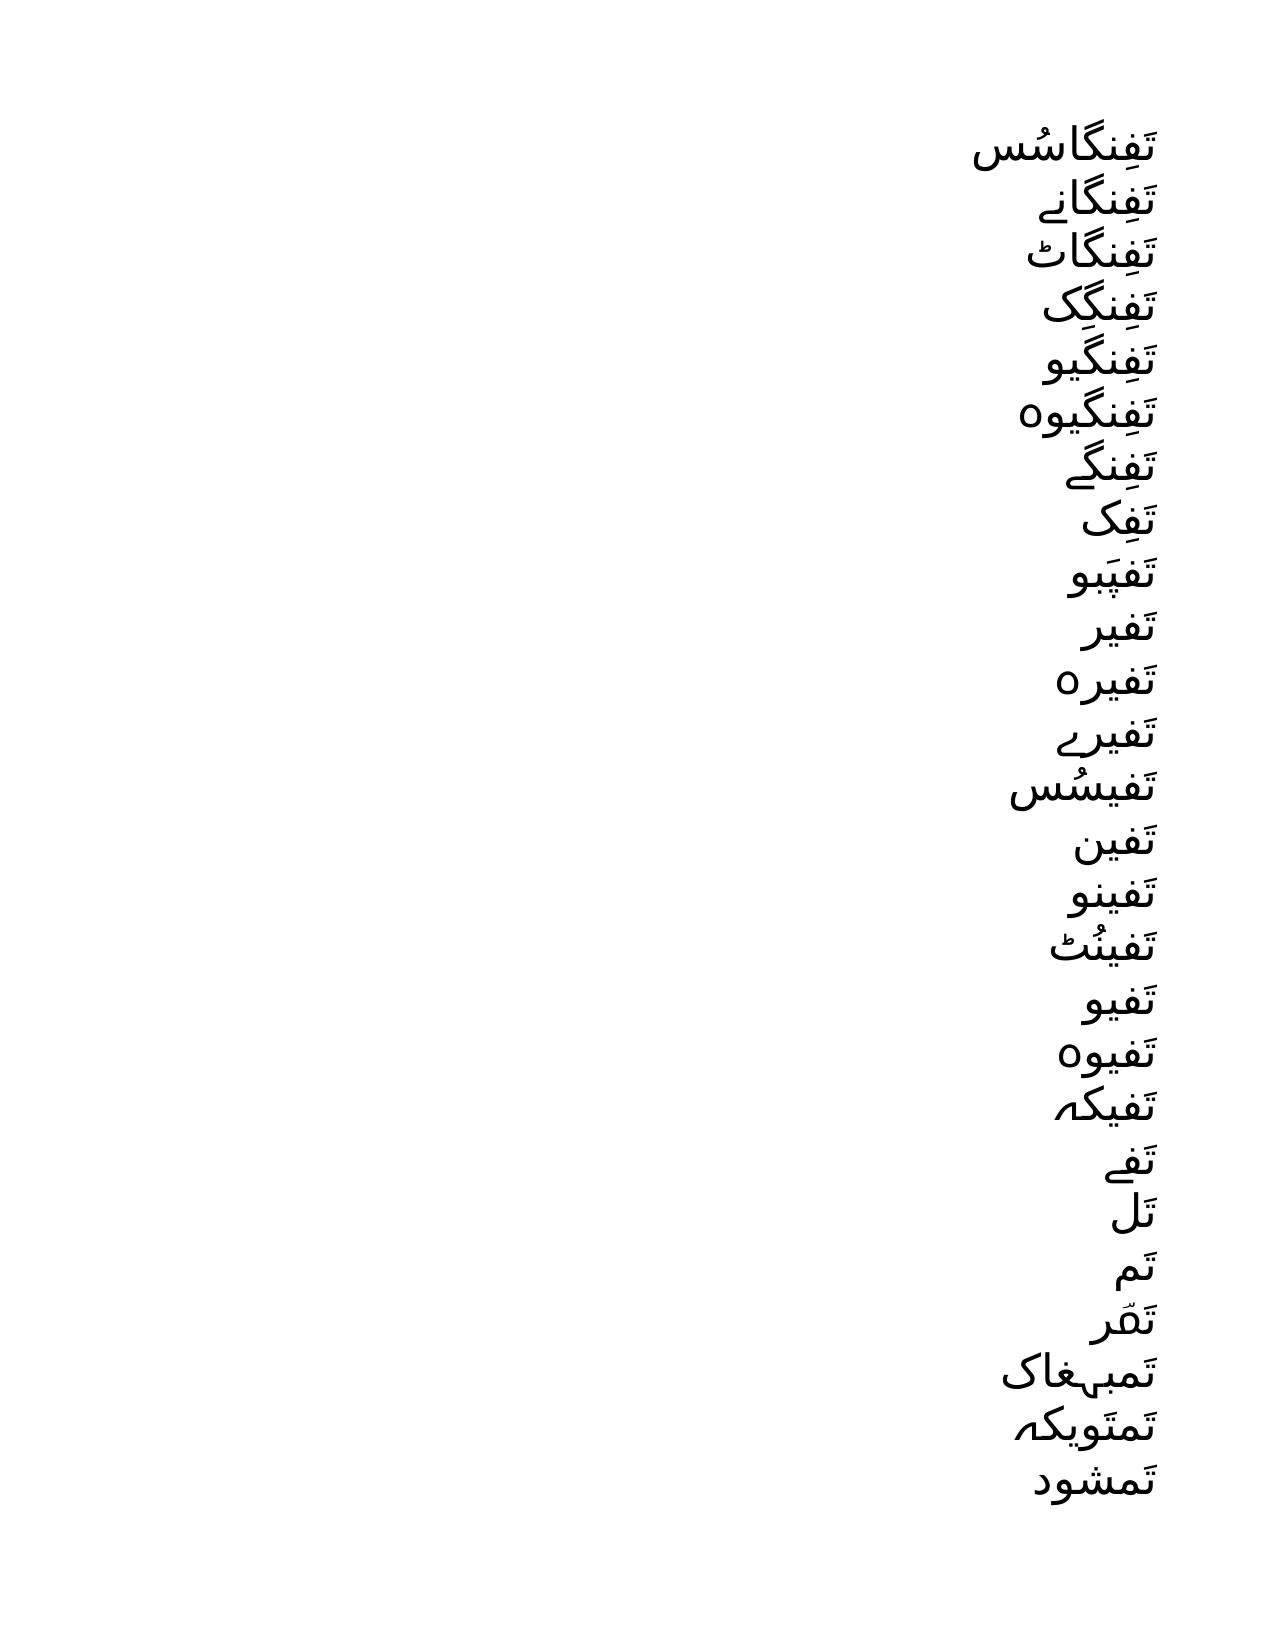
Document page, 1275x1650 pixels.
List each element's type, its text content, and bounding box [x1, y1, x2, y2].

text تَمبہ​غاک [118, 1345, 1157, 1398]
text تَفے [118, 1131, 1157, 1185]
text تَمؔر [118, 1291, 1157, 1345]
text تَفیرہ [118, 651, 1157, 705]
text تَفِنگیو [118, 331, 1157, 385]
text تَفِنگانے [118, 171, 1157, 225]
text تَفیسُس [118, 758, 1157, 811]
text تَم [118, 1238, 1157, 1291]
text تَفینو [118, 865, 1157, 918]
text تَفیوہ [118, 1025, 1157, 1078]
text تَفیو [118, 971, 1157, 1025]
text تَفِنگیوہ [118, 385, 1157, 438]
text تَمشود [118, 1451, 1157, 1505]
text تَفِک [118, 491, 1157, 545]
text تَفپَبو [118, 545, 1157, 598]
text تَفِنگے [118, 438, 1157, 491]
text تَل [118, 1185, 1157, 1238]
text تَمتَویکہ [118, 1398, 1157, 1451]
text تَفینُٹ [118, 918, 1157, 971]
text تَفین [118, 811, 1157, 865]
text تَفِنگاسُس [118, 118, 1157, 171]
text تَفیکہ [118, 1078, 1157, 1131]
text تَفیرے [118, 705, 1157, 758]
text تَفِنگاٹ [118, 225, 1157, 278]
text تَفِنگِک [118, 278, 1157, 331]
text تَفیر [118, 598, 1157, 651]
